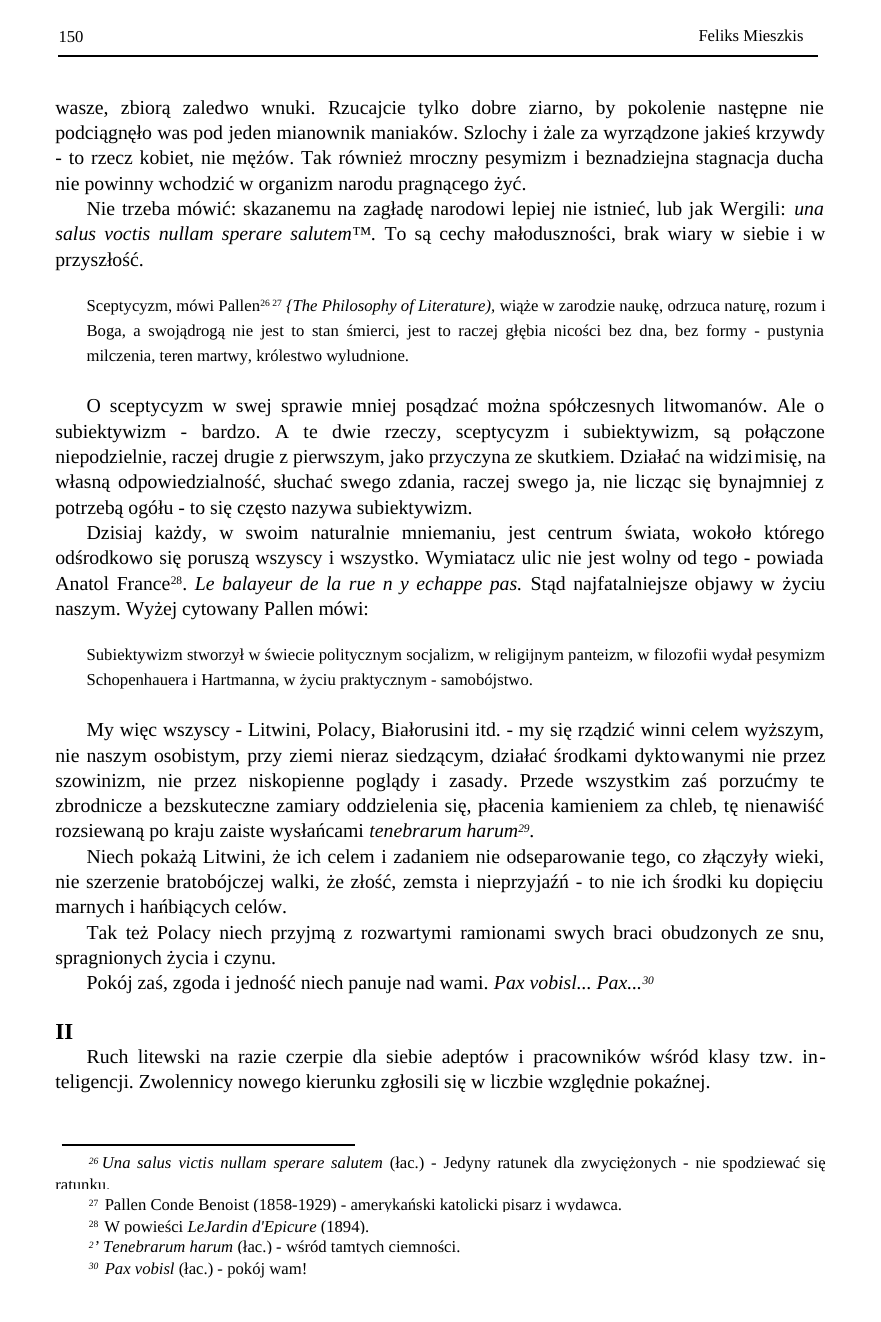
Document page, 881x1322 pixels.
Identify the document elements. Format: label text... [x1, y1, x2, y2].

text Nie trzeba mówić: skazanemu na zagładę narodowi lepiej nie istnieć, lub jak Wergili: una salus voctis nullam sperare salutem™. To są cechy małoduszności, brak wiary w siebie i w przyszłość. [55, 197, 826, 270]
text 2’ Tenebrarum harum (łac.) - wśród tamtych ciemności. [55, 1237, 826, 1254]
text 26 Una salus victis nullam sperare salutem (łac.) - Jedyny ratunek dla zwyciężonych - nie spodziewać się ratunku. [55, 1153, 826, 1188]
text Dzisiaj każdy, w swoim naturalnie mniemaniu, jest centrum świata, wokoło którego odśrodkowo się poruszą wszyscy i wszystko. Wymiatacz ulic nie jest wolny od tego - powiada Anatol France28. Le balayeur de la rue n y echappe pas. Stąd najfatalniejsze objawy w życiu naszym. Wyżej cytowany Pallen mówi: [55, 521, 826, 620]
text Subiektywizm stworzył w świecie politycznym socjalizm, w religijnym panteizm, w filozofii wydał pesymizm Schopenhauera i Hartmanna, w życiu praktycznym - samobójstwo. [86, 645, 826, 689]
text Sceptycyzm, mówi Pallen26 27 {The Philosophy of Literature), wiąże w zarodzie naukę, odrzuca naturę, rozum i Boga, a swojądrogą nie jest to stan śmierci, jest to raczej głębia nicości bez dna, bez formy - pustynia milczenia, teren martwy, królestwo wyludnione. [86, 296, 826, 365]
text 150 [58, 27, 89, 46]
text wasze, zbiorą zaledwo wnuki. Rzucajcie tylko dobre ziarno, by pokolenie następne nie podciągnęło was pod jeden mianownik maniaków. Szlochy i żale za wyrządzone jakieś krzywdy - to rzecz kobiet, nie mężów. Tak również mroczny pesymizm i beznadziejna stagnacja ducha nie powinny wchodzić w organizm narodu pragnącego żyć. [55, 96, 826, 194]
text Pokój zaś, zgoda i jedność niech panuje nad wami. Pax vobisl... Pax...30 [55, 971, 826, 994]
subtitle II [55, 1019, 826, 1044]
text Ruch litewski na razie czerpie dla siebie adeptów i pracowników wśród klasy tzw. in­teligencji. Zwolennicy nowego kierunku zgłosili się w liczbie względnie pokaźnej. [55, 1044, 826, 1092]
text My więc wszyscy - Litwini, Polacy, Białorusini itd. - my się rządzić winni celem wyższym, nie naszym osobistym, przy ziemi nieraz siedzącym, działać środkami dykto­wanymi nie przez szowinizm, nie przez niskopienne poglądy i zasady. Przede wszystkim zaś porzućmy te zbrodnicze a bezskuteczne zamiary oddzielenia się, płacenia kamieniem za chleb, tę nienawiść rozsiewaną po kraju zaiste wysłańcami tenebrarum harum29. [55, 718, 826, 842]
text Feliks Mieszkis [698, 26, 820, 45]
text Tak też Polacy niech przyjmą z rozwartymi ramionami swych braci obudzonych ze snu, spragnionych życia i czynu. [55, 921, 826, 969]
text O sceptycyzm w swej sprawie mniej posądzać można spółczesnych litwomanów. Ale o subiektywizm - bardzo. A te dwie rzeczy, sceptycyzm i subiektywizm, są połączone niepodzielnie, raczej drugie z pierwszym, jako przyczyna ze skutkiem. Działać na widzi­misię, na własną odpowiedzialność, słuchać swego zdania, raczej swego ja, nie licząc się bynajmniej z potrzebą ogółu - to się często nazywa subiektywizm. [55, 394, 826, 518]
text 28 W powieści LeJardin d'Epicure (1894). [55, 1217, 826, 1233]
text 30 Pax vobisl (łac.) - pokój wam! [55, 1259, 826, 1278]
text Niech pokażą Litwini, że ich celem i zadaniem nie odseparowanie tego, co złączyły wieki, nie szerzenie bratobójczej walki, że złość, zemsta i nieprzyjaźń - to nie ich środki ku dopięciu marnych i hańbiących celów. [55, 845, 826, 918]
text 27 Pallen Conde Benoist (1858-1929) - amerykański katolicki pisarz i wydawca. [55, 1195, 826, 1212]
